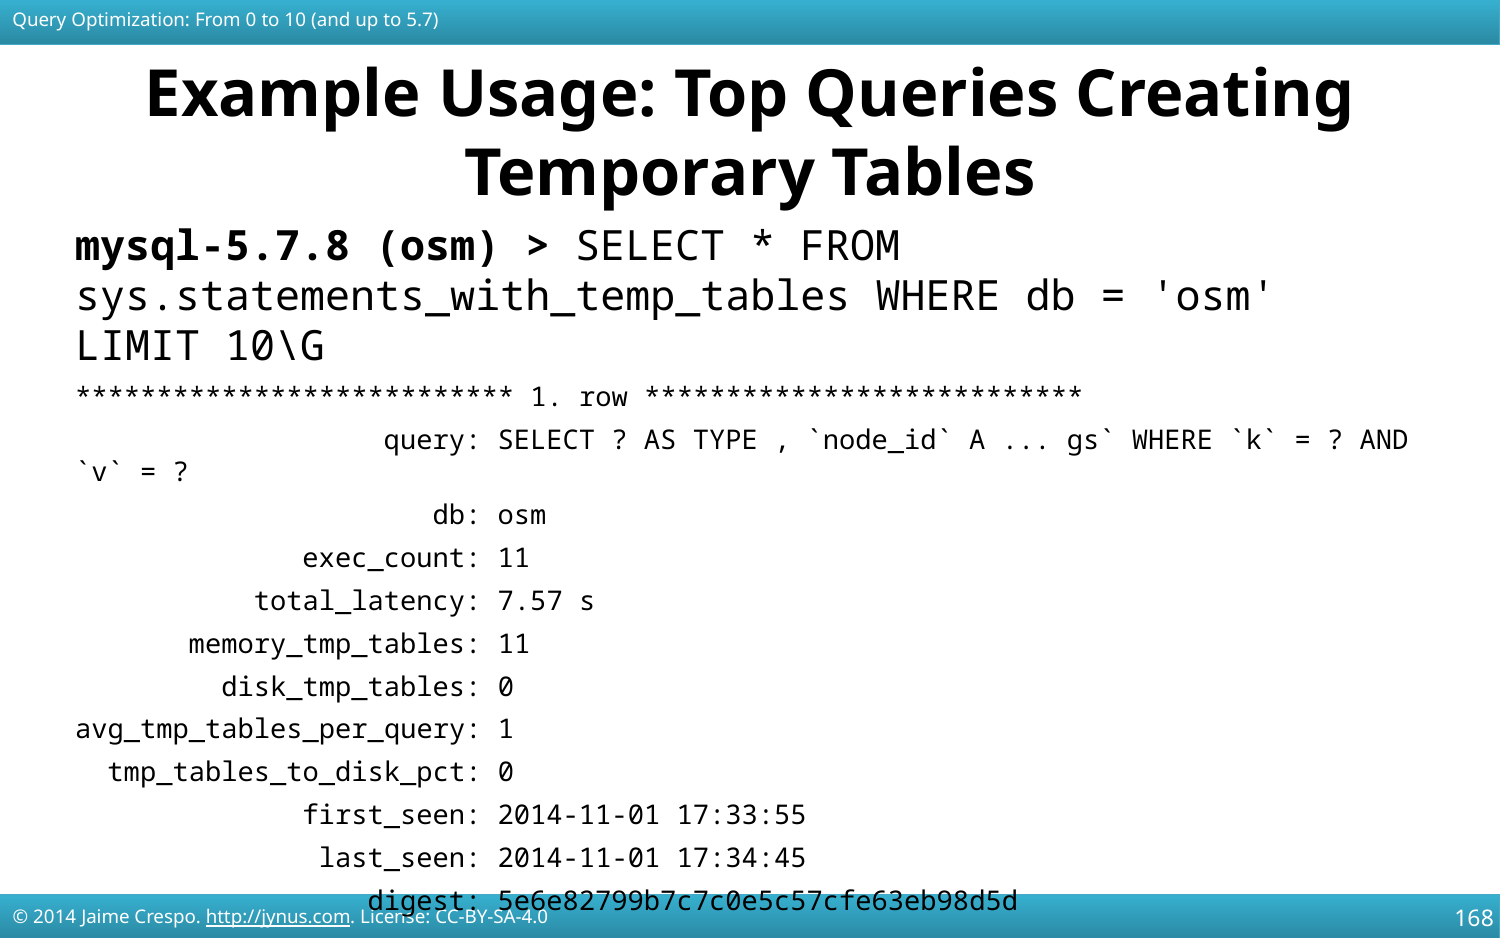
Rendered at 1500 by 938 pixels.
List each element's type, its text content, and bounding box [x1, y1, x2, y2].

slide_number [1389, 896, 1490, 935]
list mysql-5.7.8 (osm) > SELECT * FROM sys.statements_with_temp_tables WHERE db = 'osm' LIMIT 10\G *************************** 1. row *************************** query: SELECT ? AS TYPE , `node_id` A ... gs` WHERE `k` = ? AND `v` = ? db: osm exec_count: 11 total_latency: 7.57 s memory_tmp_tables: 11 disk_tmp_tables: 0 avg_tmp_tables_per_query: 1 tmp_tables_to_disk_pct: 0 first_seen: 2014-11-01 17:33:55 last_seen: 2014-11-01 17:34:45 digest: 5e6e82799b7c7c0e5c57cfe63eb98d5d [75, 218, 1425, 876]
title Example Usage: Top Queries Creating Temporary Tables [75, 41, 1425, 218]
